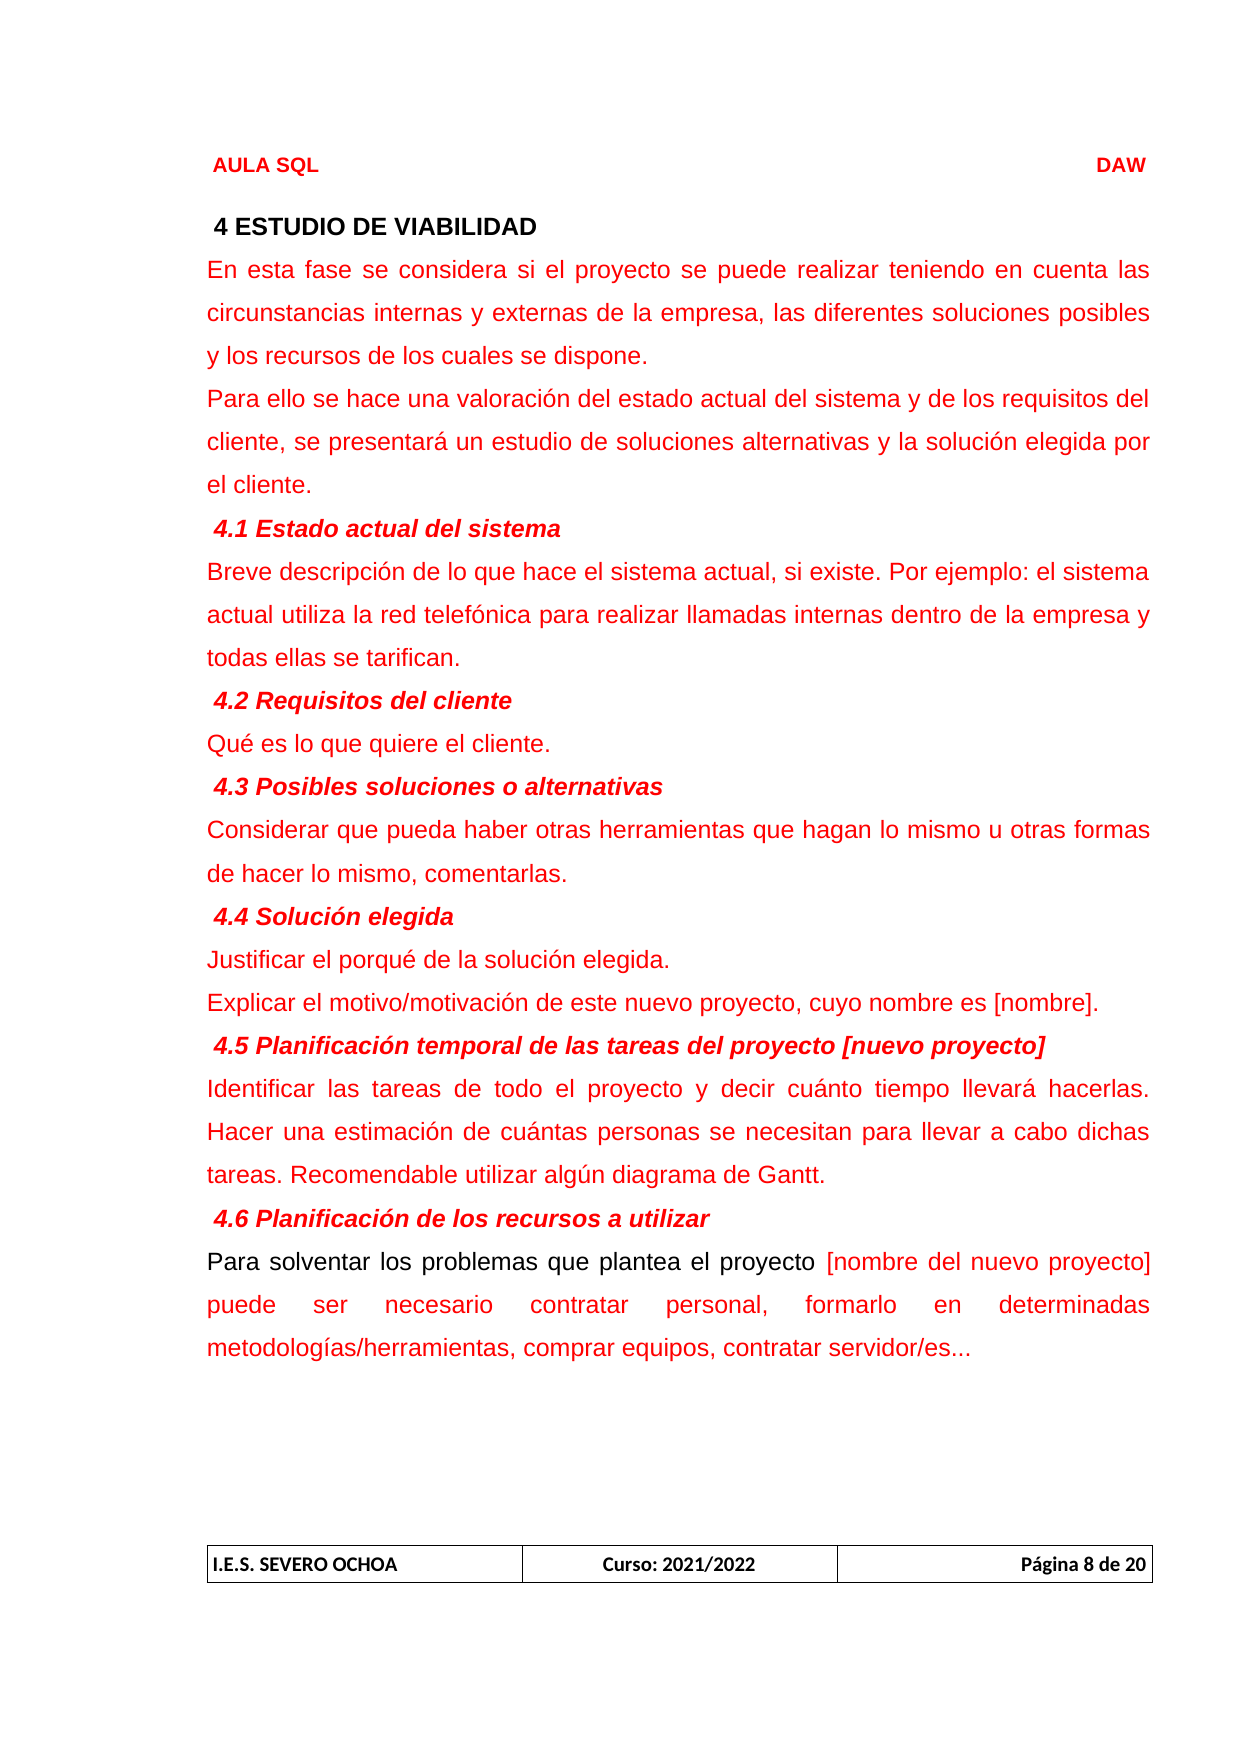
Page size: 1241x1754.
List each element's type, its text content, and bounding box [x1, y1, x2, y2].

subtitle Solución elegida [207, 902, 1152, 931]
text Breve descripción de lo que hace el sistema actual, si existe. Por ejemplo: el sistema actual utiliza la red telefónica para realizar llamadas internas dentro de la empresa y todas ellas se tarifican. [207, 557, 1152, 672]
text Qué es lo que quiere el cliente. [207, 729, 1152, 758]
subtitle Posibles soluciones o alternativas [207, 772, 1152, 801]
subtitle Estado actual del sistema [207, 514, 1152, 542]
text Identificar las tareas de todo el proyecto y decir cuánto tiempo llevará hacerlas. Hacer una estimación de cuántas personas se necesitan para llevar a cabo dichas tareas. Recomendable utilizar algún diagrama de Gantt. [207, 1074, 1152, 1189]
text En esta fase se considera si el proyecto se puede realizar teniendo en cuenta las circunstancias internas y externas de la empresa, las diferentes soluciones posibles y los recursos de los cuales se dispone. [207, 255, 1152, 370]
subtitle Planificación de los recursos a utilizar [207, 1204, 1152, 1232]
subtitle Requisitos del cliente [207, 686, 1152, 715]
text Justificar el porqué de la solución elegida. [207, 945, 1152, 974]
text Para ello se hace una valoración del estado actual del sistema y de los requisitos del cliente, se presentará un estudio de soluciones alternativas y la solución elegida por el cliente. [207, 384, 1152, 499]
text Explicar el motivo/motivación de este nuevo proyecto, cuyo nombre es [nombre]. [207, 988, 1152, 1017]
text Para solventar los problemas que plantea el proyecto [nombre del nuevo proyecto] puede ser necesario contratar personal, formarlo en determinadas metodologías/herramientas, comprar equipos, contratar servidor/es... [207, 1247, 1152, 1362]
text Considerar que pueda haber otras herramientas que hagan lo mismo u otras formas de hacer lo mismo, comentarlas. [207, 816, 1152, 887]
subtitle ESTUDIO DE VIABILIDAD [207, 212, 1152, 241]
subtitle Planificación temporal de las tareas del proyecto [nuevo proyecto] [207, 1031, 1152, 1060]
